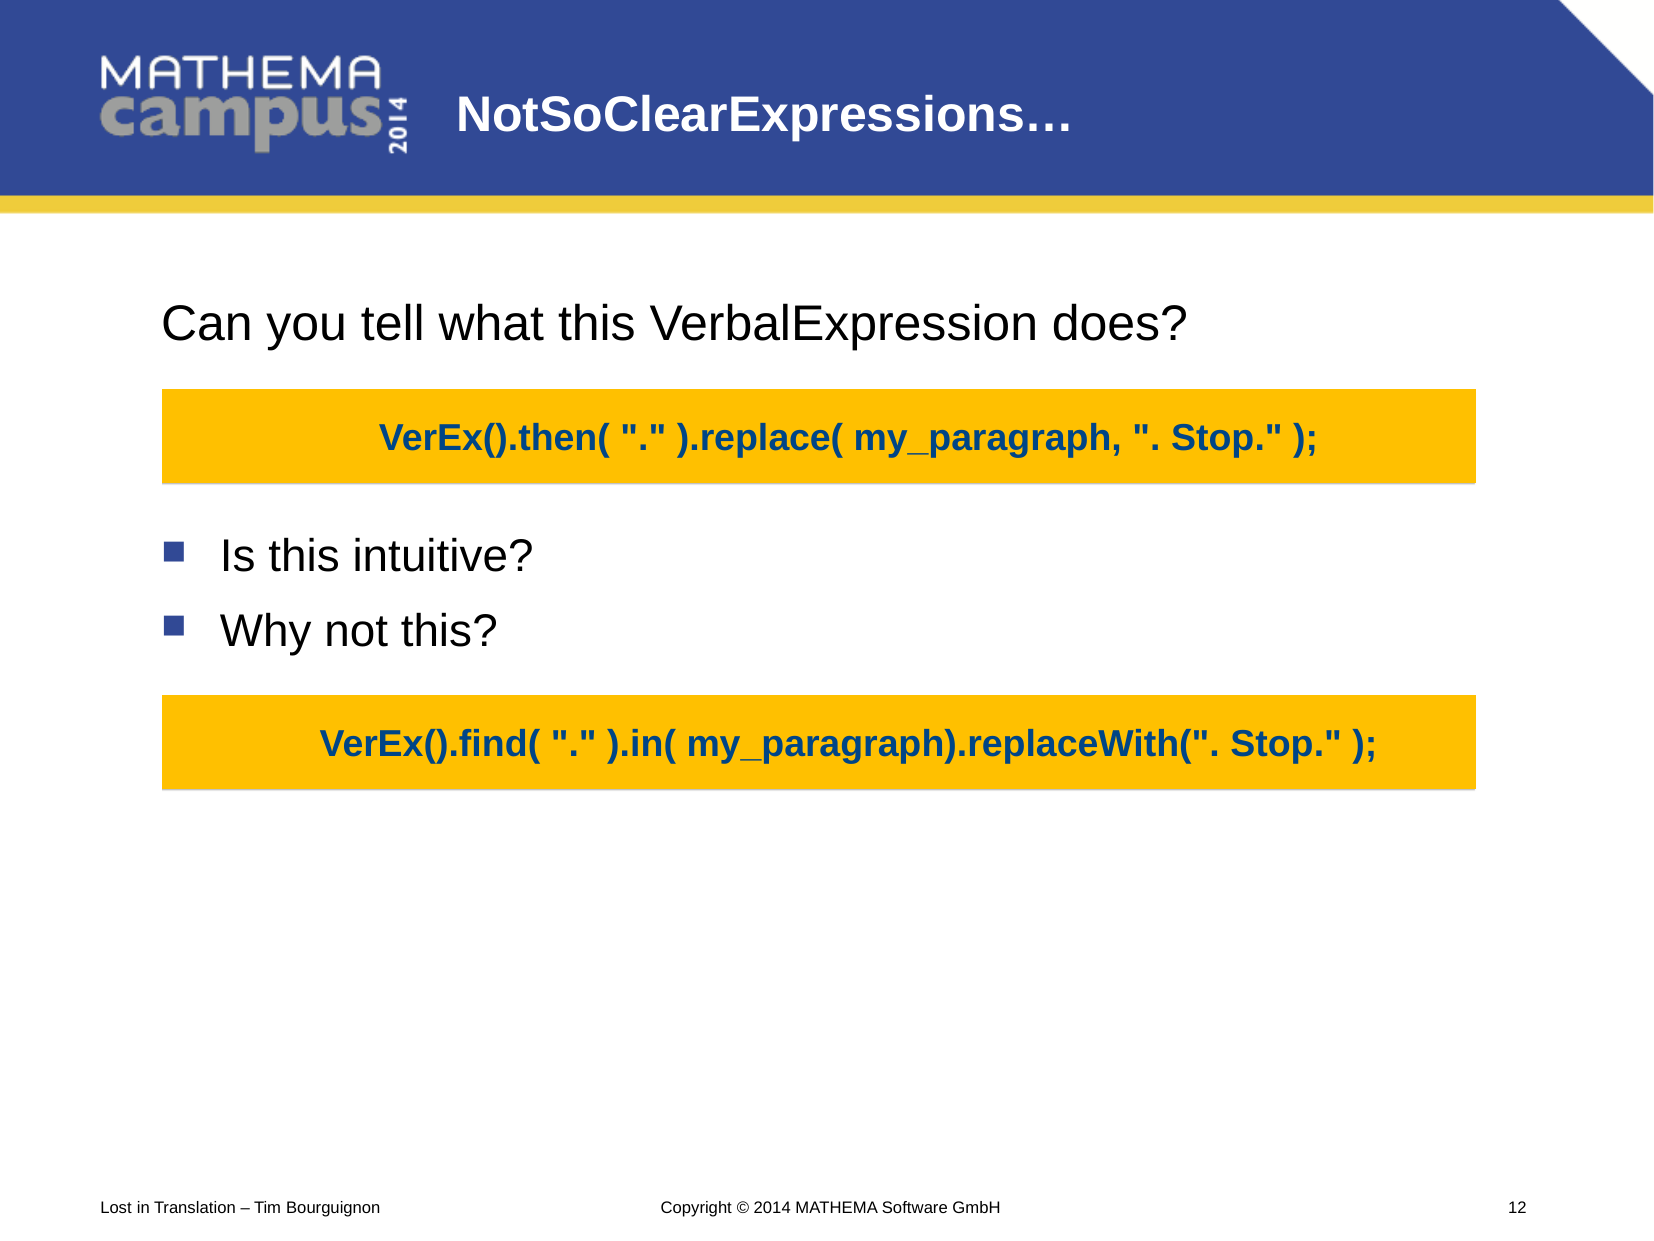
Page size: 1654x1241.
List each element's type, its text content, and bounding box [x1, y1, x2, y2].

picture [0, 0, 1654, 217]
title NotSoClearExpressions… [456, 68, 1528, 160]
text_box VerEx().find( "." ).in( my_paragraph).replaceWith(". Stop." ); [162, 695, 1476, 789]
list Can you tell what this VerbalExpression does? Is this intuitive? Why not this? [101, 295, 1528, 1139]
text_box VerEx().then( "." ).replace( my_paragraph, ". Stop." ); [162, 389, 1476, 483]
